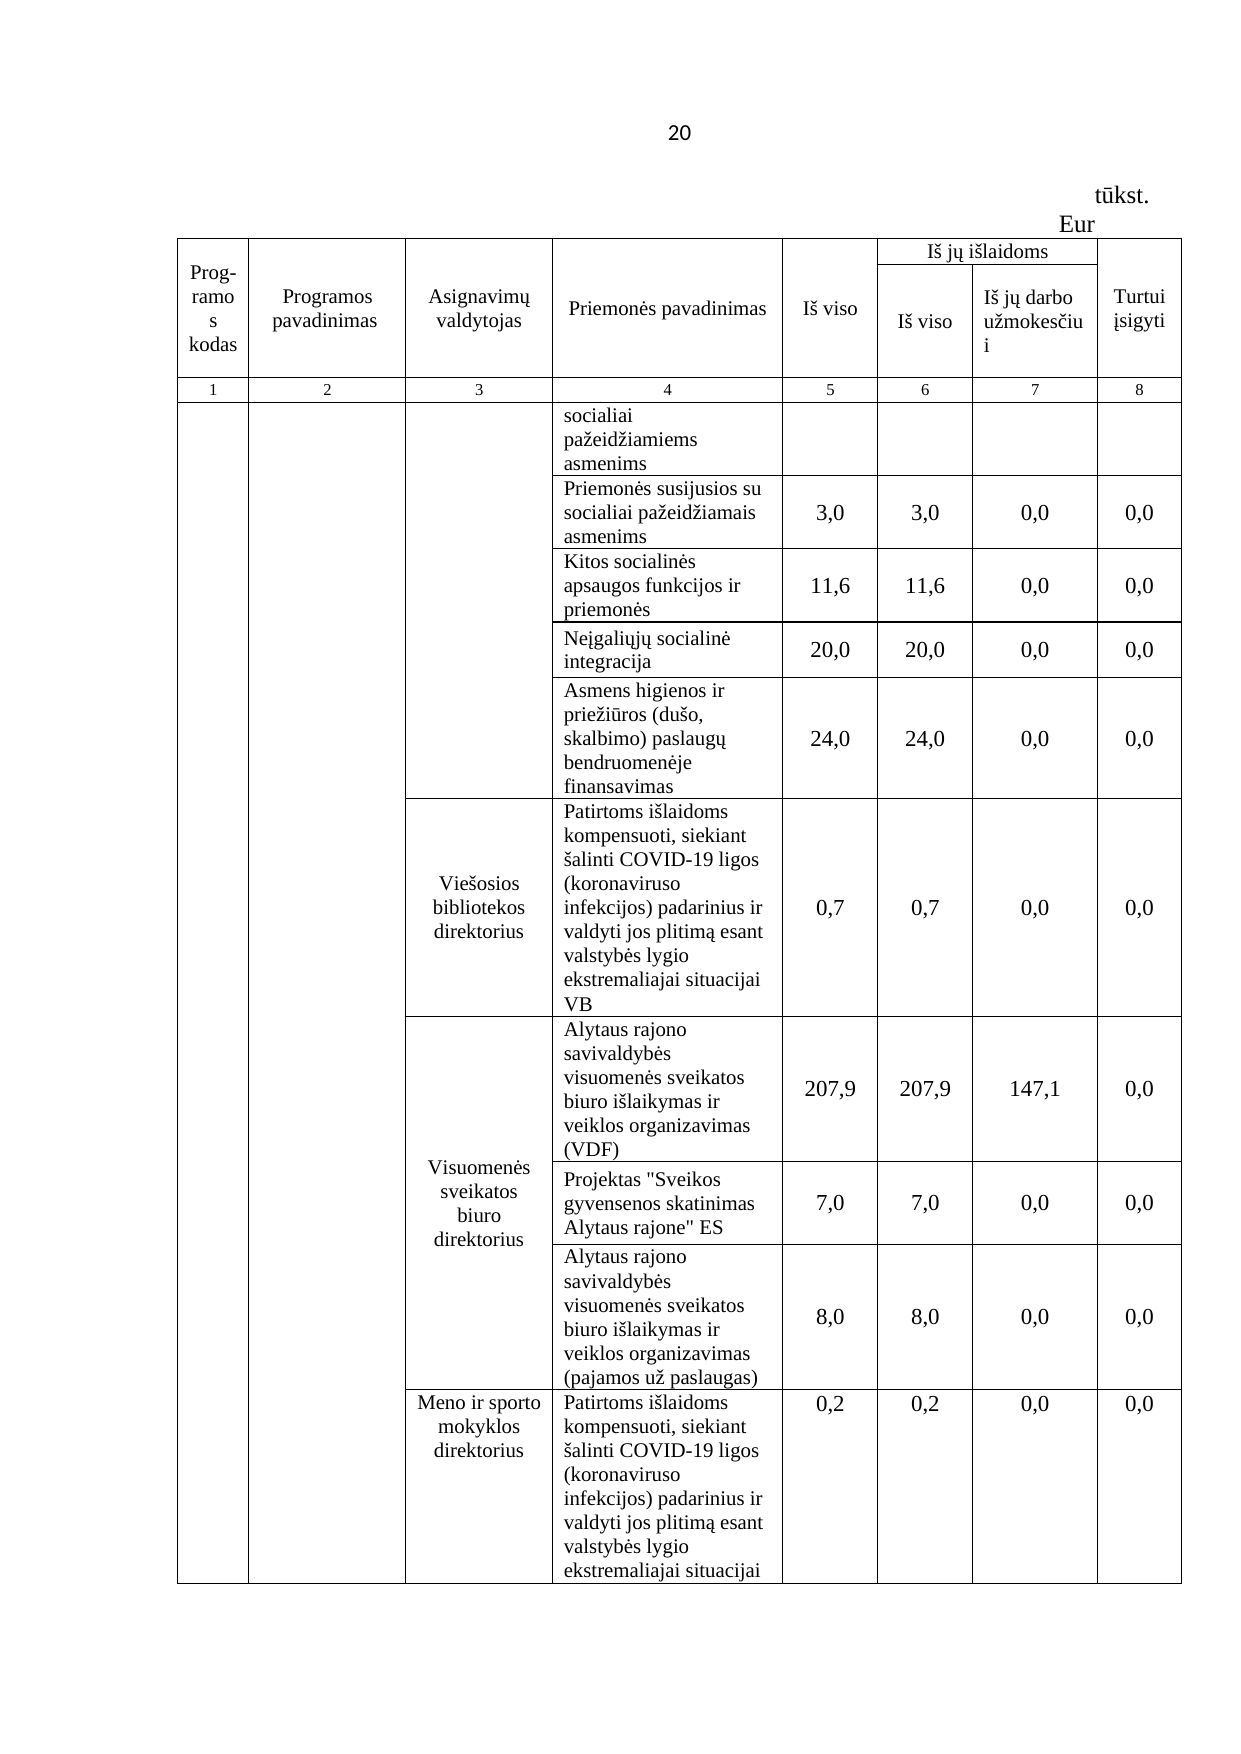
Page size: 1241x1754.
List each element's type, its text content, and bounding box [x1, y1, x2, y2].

table_cell Iš jų išlaidoms [878, 239, 1097, 264]
table_cell 0,0 [1098, 678, 1181, 798]
table_cell 0,0 [1098, 623, 1181, 677]
table_header [552, 180, 783, 238]
table_cell Visuomenės sveikatos biuro direktorius [406, 1017, 552, 1389]
table_cell 0,0 [1098, 549, 1181, 621]
table_cell Meno ir sporto mokyklos direktorius [406, 1390, 552, 1582]
table_cell 0,2 [878, 1390, 972, 1582]
table_cell [878, 403, 972, 475]
table_cell 0,0 [1098, 1017, 1181, 1161]
table_cell 147,1 [973, 1017, 1097, 1161]
table_cell Iš jų darbo užmokesčiui [973, 265, 1097, 377]
table_cell 0,0 [1098, 1162, 1181, 1243]
table_cell Neįgaliųjų socialinė integracija [553, 623, 782, 677]
table_cell 20,0 [878, 623, 972, 677]
table_cell 1 [178, 378, 248, 402]
table_cell 0,0 [1098, 799, 1181, 1016]
table_cell Asignavimų valdytojas [406, 239, 552, 377]
table_cell 24,0 [783, 678, 877, 798]
table_header [249, 180, 406, 238]
table_cell 0,0 [973, 549, 1097, 621]
table_cell 3,0 [783, 476, 877, 548]
table_cell 3 [406, 378, 552, 402]
table_header [406, 180, 552, 238]
table_cell Asmens higienos ir priežiūros (dušo, skalbimo) paslaugų bendruomenėje finansavimas [553, 678, 782, 798]
table_cell [783, 403, 877, 475]
table_cell 3,0 [878, 476, 972, 548]
table_header [177, 180, 249, 238]
table_cell 0,0 [1098, 476, 1181, 548]
table_cell 0,0 [973, 799, 1097, 1016]
table_cell Projektas "Sveikos gyvensenos skatinimas Alytaus rajone" ES [553, 1162, 782, 1243]
table_cell 0,0 [1098, 1390, 1181, 1582]
table_cell 8 [1098, 378, 1181, 402]
table_cell 0,2 [783, 1390, 877, 1582]
table_cell Kitos socialinės apsaugos funkcijos ir priemonės [553, 549, 782, 621]
table_cell socialiai pažeidžiamiems asmenims [553, 403, 782, 475]
table_cell 207,9 [783, 1017, 877, 1161]
table_cell Iš viso [878, 265, 972, 377]
table_cell 5 [783, 378, 877, 402]
table_cell Patirtoms išlaidoms kompensuoti, siekiant šalinti COVID-19 ligos (koronaviruso infekcijos) padarinius ir valdyti jos plitimą esant valstybės lygio ekstremaliajai situacijai VB [553, 799, 782, 1016]
table_header [783, 180, 878, 238]
table_cell 0,0 [973, 476, 1097, 548]
table_cell 207,9 [878, 1017, 972, 1161]
table_cell 7,0 [878, 1162, 972, 1243]
table_cell Programos pavadinimas [249, 239, 405, 377]
table_cell 11,6 [783, 549, 877, 621]
table_cell Alytaus rajono savivaldybės visuomenės sveikatos biuro išlaikymas ir veiklos organizavimas (VDF) [553, 1017, 782, 1161]
table_header tūkst. Eur [973, 180, 1181, 238]
table_cell 0,0 [973, 1390, 1097, 1582]
table_cell 7 [973, 378, 1097, 402]
table_cell 8,0 [783, 1245, 877, 1389]
table_cell Priemonės pavadinimas [553, 239, 782, 377]
table_cell [1098, 403, 1181, 475]
table_cell 11,6 [878, 549, 972, 621]
table_cell 0,7 [878, 799, 972, 1016]
table_cell 4 [553, 378, 782, 402]
table_cell 0,0 [973, 1245, 1097, 1389]
table_cell Alytaus rajono savivaldybės visuomenės sveikatos biuro išlaikymas ir veiklos organizavimas (pajamos už paslaugas) [553, 1245, 782, 1389]
table_cell 0,0 [973, 623, 1097, 677]
table_cell Prog-ramos kodas [178, 239, 248, 377]
table_cell Viešosios bibliotekos direktorius [406, 799, 552, 1016]
table_header [878, 180, 972, 238]
table_cell Priemonės susijusios su socialiai pažeidžiamais asmenims [553, 476, 782, 548]
table_cell [249, 403, 405, 1582]
table_cell 24,0 [878, 678, 972, 798]
table_cell 20,0 [783, 623, 877, 677]
table_cell [406, 403, 552, 798]
table_cell 0,0 [1098, 1245, 1181, 1389]
table_cell 8,0 [878, 1245, 972, 1389]
table_cell [178, 403, 248, 1582]
table_cell 0,7 [783, 799, 877, 1016]
table_cell 0,0 [973, 1162, 1097, 1243]
table_cell 0,0 [973, 678, 1097, 798]
table_cell 2 [249, 378, 405, 402]
table_cell Iš viso [783, 239, 877, 377]
table_cell Patirtoms išlaidoms kompensuoti, siekiant šalinti COVID-19 ligos (koronaviruso infekcijos) padarinius ir valdyti jos plitimą esant valstybės lygio ekstremaliajai situacijai [553, 1390, 782, 1582]
table_cell 7,0 [783, 1162, 877, 1243]
table_cell Turtui įsigyti [1098, 239, 1181, 377]
table_cell [973, 403, 1097, 475]
table_cell 6 [878, 378, 972, 402]
